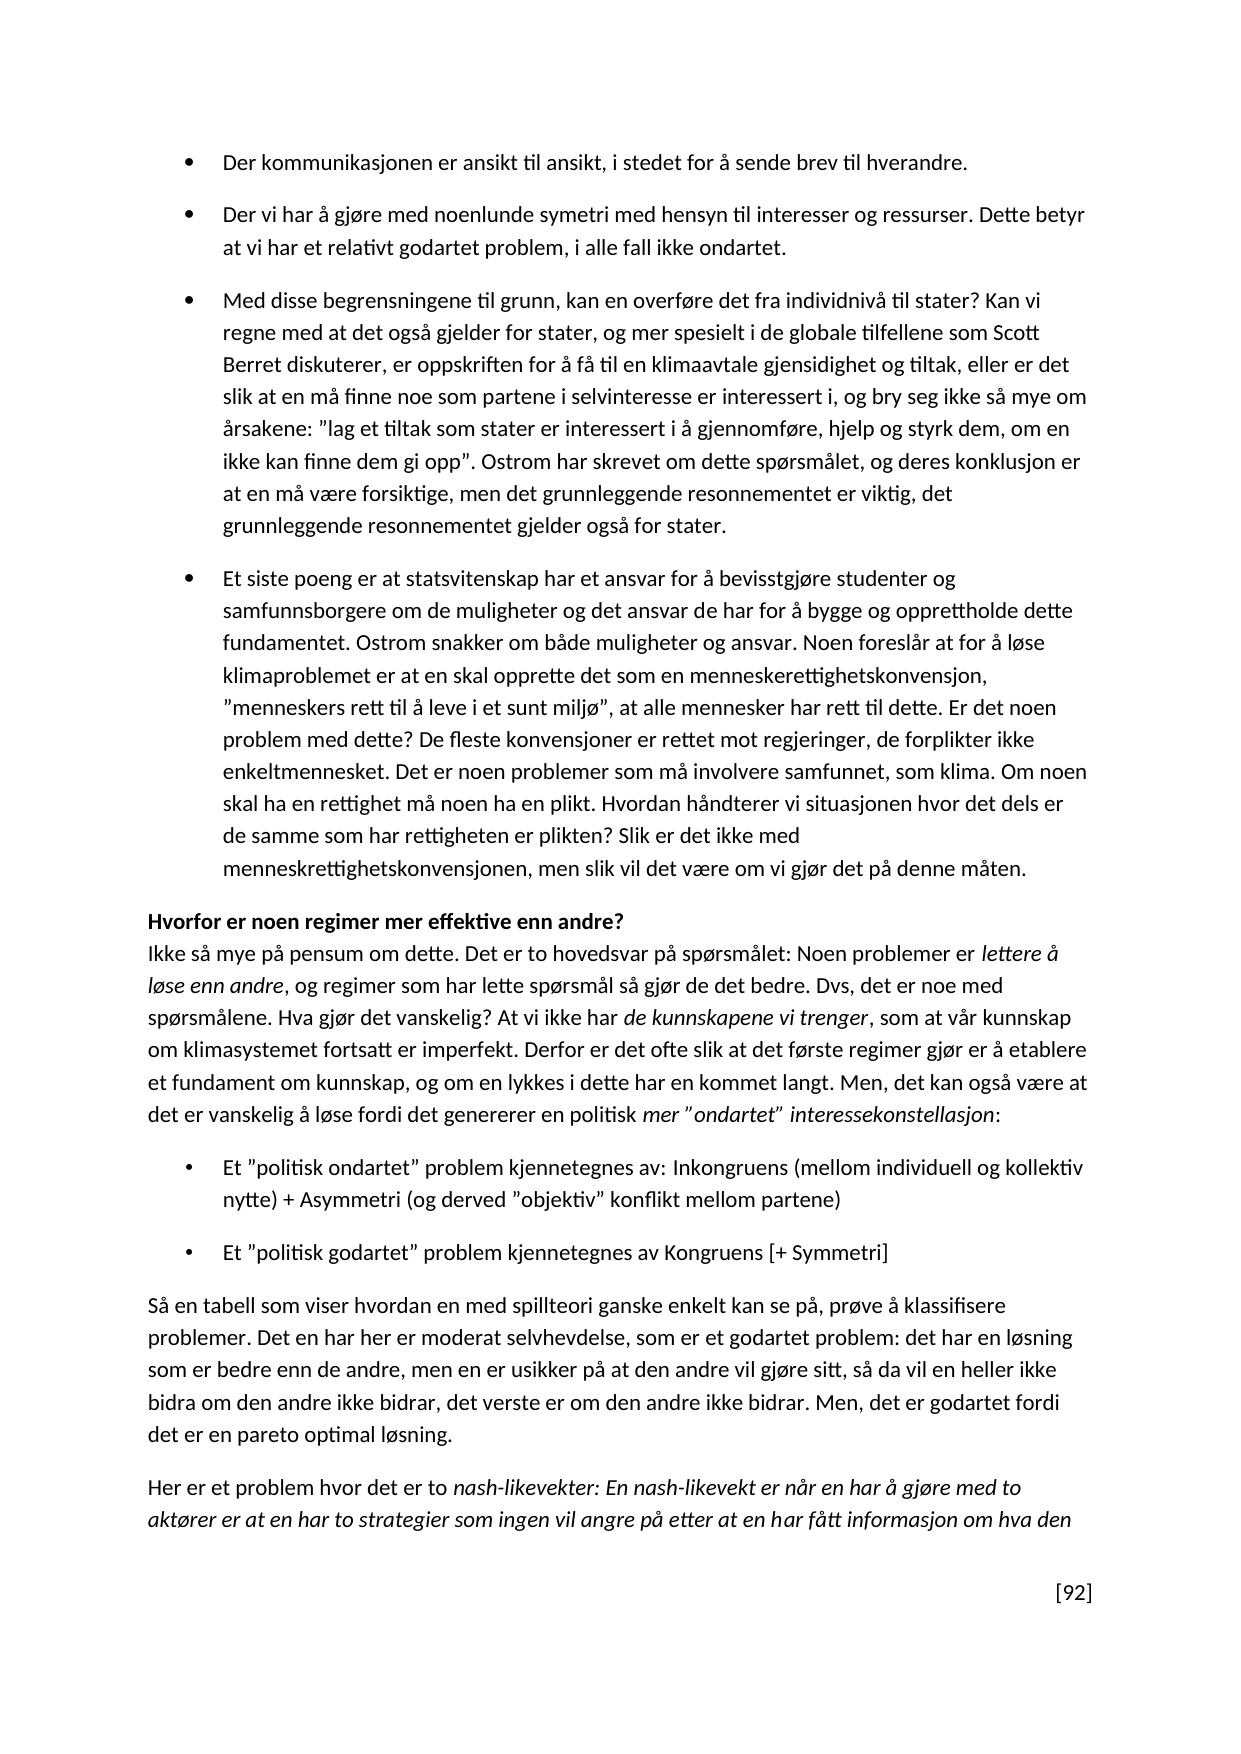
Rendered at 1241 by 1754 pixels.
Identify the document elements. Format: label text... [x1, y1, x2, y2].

list Et ”politisk godartet” problem kjennetegnes av Kongruens [+ Symmetri] [185, 1238, 1093, 1266]
list Et ”politisk ondartet” problem kjennetegnes av: Inkongruens (mellom individuell og kollektiv nytte) + Asymmetri (og derved ”objektiv” konflikt mellom partene) [185, 1153, 1093, 1213]
text Her er et problem hvor det er to nash-likevekter: En nash-likevekt er når en har å gjøre med to aktører er at en har to strategier som ingen vil angre på etter at en har fått informasjon om hva den [148, 1473, 1093, 1533]
text Hvorfor er noen regimer mer effektive enn andre? Ikke så mye på pensum om dette. Det er to hovedsvar på spørsmålet: Noen problemer er lettere å løse enn andre, og regimer som har lette spørsmål så gjør de det bedre. Dvs, det er noe med spørsmålene. Hva gjør det vanskelig? At vi ikke har de kunnskapene vi trenger, som at vår kunnskap om klimasystemet fortsatt er imperfekt. Derfor er det ofte slik at det første regimer gjør er å etablere et fundament om kunnskap, og om en lykkes i dette har en kommet langt. Men, det kan også være at det er vanskelig å løse fordi det genererer en politisk mer ”ondartet” interessekonstellasjon: [148, 907, 1093, 1128]
list Med disse begrensningene til grunn, kan en overføre det fra individnivå til stater? Kan vi regne med at det også gjelder for stater, og mer spesielt i de globale tilfellene som Scott Berret diskuterer, er oppskriften for å få til en klimaavtale gjensidighet og tiltak, eller er det slik at en må finne noe som partene i selvinteresse er interessert i, og bry seg ikke så mye om årsakene: ”lag et tiltak som stater er interessert i å gjennomføre, hjelp og styrk dem, om en ikke kan finne dem gi opp”. Ostrom har skrevet om dette spørsmålet, og deres konklusjon er at en må være forsiktige, men det grunnleggende resonnementet er viktig, det grunnleggende resonnementet gjelder også for stater. [185, 286, 1093, 539]
list Et siste poeng er at statsvitenskap har et ansvar for å bevisstgjøre studenter og samfunnsborgere om de muligheter og det ansvar de har for å bygge og opprettholde dette fundamentet. Ostrom snakker om både muligheter og ansvar. Noen foreslår at for å løse klimaproblemet er at en skal opprette det som en menneskerettighetskonvensjon, ”menneskers rett til å leve i et sunt miljø”, at alle mennesker har rett til dette. Er det noen problem med dette? De fleste konvensjoner er rettet mot regjeringer, de forplikter ikke enkeltmennesket. Det er noen problemer som må involvere samfunnet, som klima. Om noen skal ha en rettighet må noen ha en plikt. Hvordan håndterer vi situasjonen hvor det dels er de samme som har rettigheten er plikten? Slik er det ikke med menneskrettighetskonvensjonen, men slik vil det være om vi gjør det på denne måten. [185, 564, 1093, 882]
list Der vi har å gjøre med noenlunde symetri med hensyn til interesser og ressurser. Dette betyr at vi har et relativt godartet problem, i alle fall ikke ondartet. [185, 201, 1093, 261]
text Så en tabell som viser hvordan en med spillteori ganske enkelt kan se på, prøve å klassifisere problemer. Det en har her er moderat selvhevdelse, som er et godartet problem: det har en løsning som er bedre enn de andre, men en er usikker på at den andre vil gjøre sitt, så da vil en heller ikke bidra om den andre ikke bidrar, det verste er om den andre ikke bidrar. Men, det er godartet fordi det er en pareto optimal løsning. [148, 1291, 1093, 1448]
list Der kommunikasjonen er ansikt til ansikt, i stedet for å sende brev til hverandre. [185, 148, 1093, 176]
